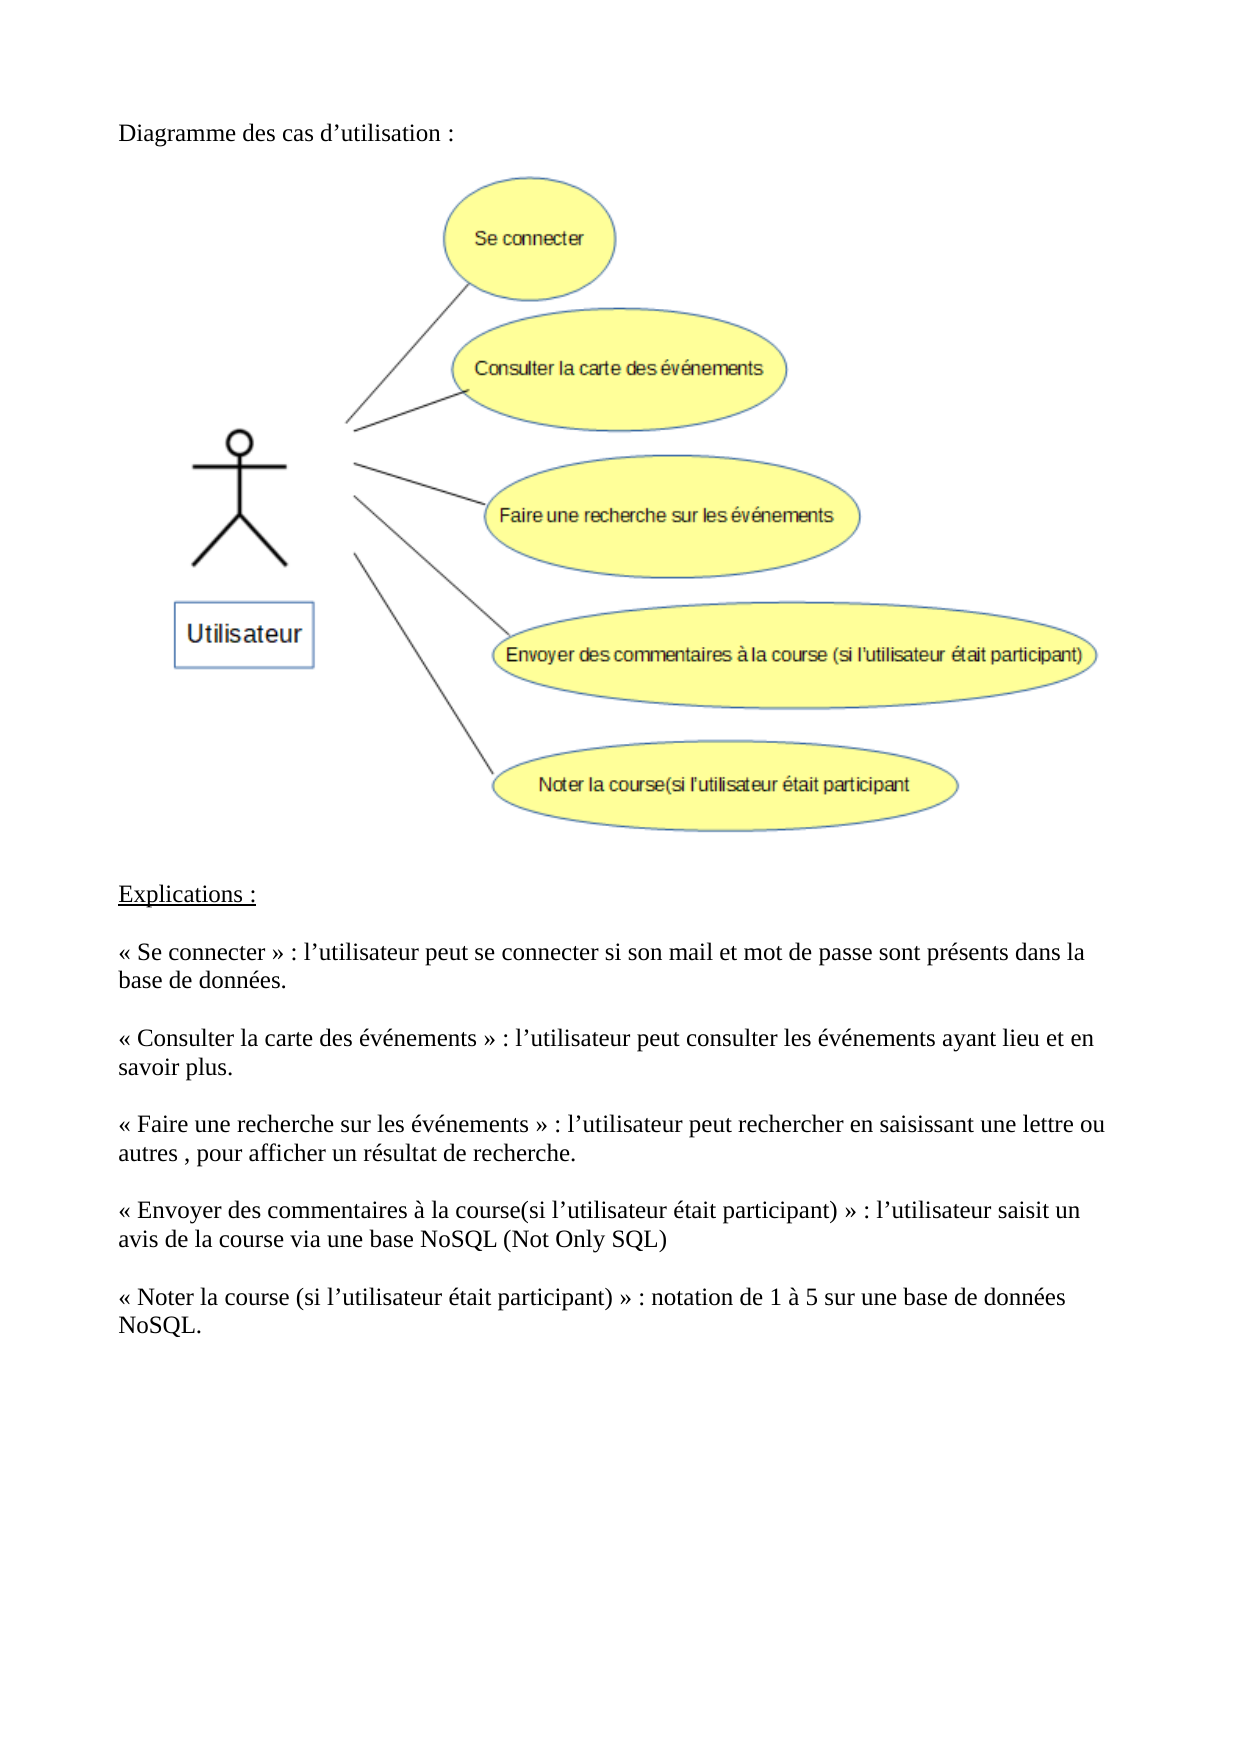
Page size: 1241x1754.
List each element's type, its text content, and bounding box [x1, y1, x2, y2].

text Diagramme des cas d’utilisation : [118, 118, 1122, 147]
text « Consulter la carte des événements » : l’utilisateur peut consulter les événements ayant lieu et en savoir plus. [118, 1023, 1122, 1081]
text « Envoyer des commentaires à la course(si l’utilisateur était participant) » : l’utilisateur saisit un avis de la course via une base NoSQL (Not Only SQL) [118, 1196, 1122, 1253]
text « Noter la course (si l’utilisateur était participant) » : notation de 1 à 5 sur une base de données NoSQL. [118, 1282, 1122, 1339]
picture [129, 175, 1111, 851]
text « Se connecter » : l’utilisateur peut se connecter si son mail et mot de passe sont présents dans la base de données. [118, 937, 1122, 994]
text Explications : [118, 879, 1122, 908]
text « Faire une recherche sur les événements » : l’utilisateur peut rechercher en saisissant une lettre ou autres , pour afficher un résultat de recherche. [118, 1109, 1122, 1167]
